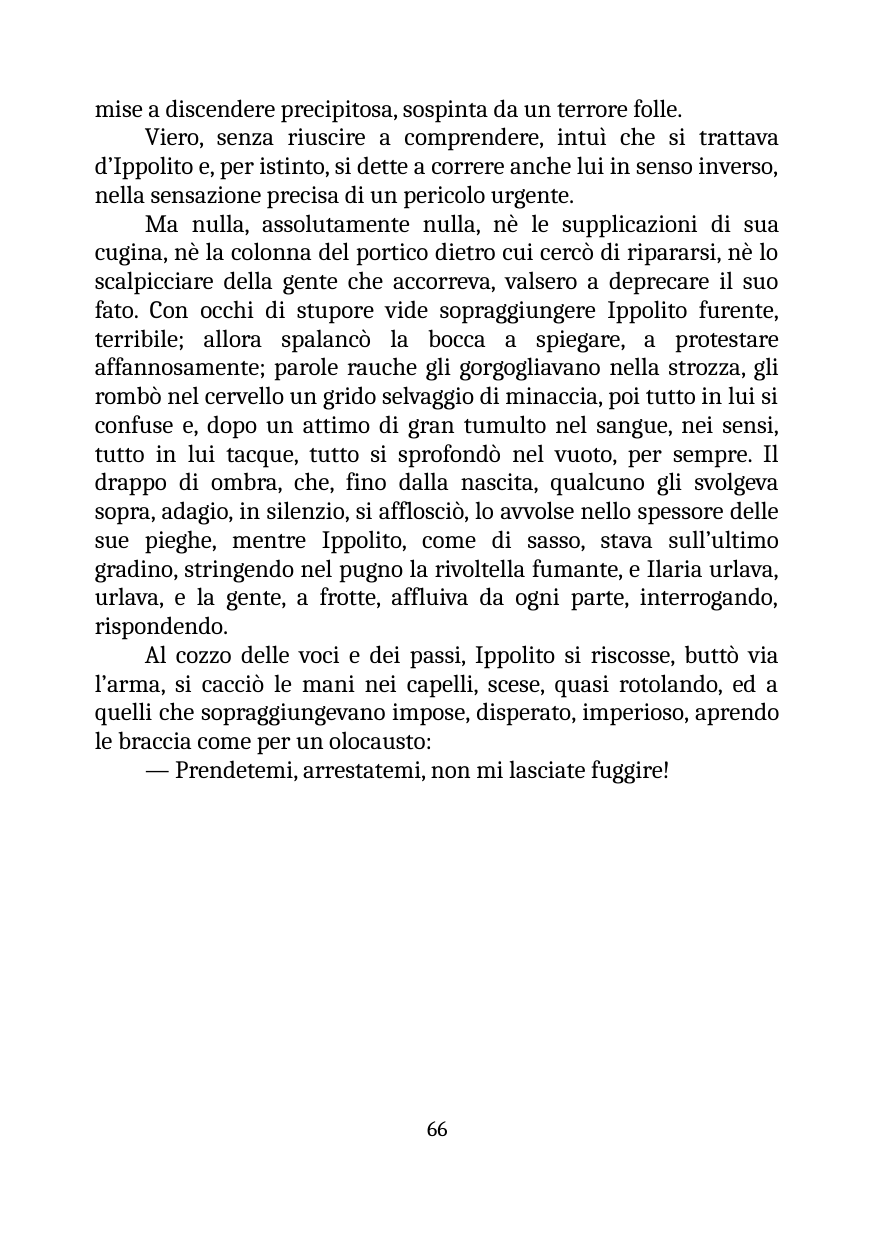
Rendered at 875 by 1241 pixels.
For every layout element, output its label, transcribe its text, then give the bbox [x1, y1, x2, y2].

text mise a discendere precipitosa, sospinta da un terrore folle. [94, 94, 779, 123]
text Ma nulla, assolutamente nulla, nè le supplicazioni di sua cugina, nè la colonna del portico dietro cui cercò di ripararsi, nè lo scalpicciare della gente che accorreva, valsero a deprecare il suo fato. Con occhi di stupore vide sopraggiungere Ippolito furente, terribile; allora spalancò la bocca a spiegare, a protestare affannosamente; parole rauche gli gorgogliavano nella strozza, gli rombò nel cervello un grido selvaggio di minaccia, poi tutto in lui si confuse e, dopo un attimo di gran tumulto nel sangue, nei sensi, tutto in lui tacque, tutto si sprofondò nel vuoto, per sempre. Il drappo di ombra, che, fino dalla nascita, qualcuno gli svolgeva sopra, adagio, in silenzio, si afflosciò, lo avvolse nello spessore delle sue pieghe, mentre Ippolito, come di sasso, stava sull’ultimo gradino, stringendo nel pugno la rivoltella fumante, e Ilaria urlava, urlava, e la gente, a frotte, affluiva da ogni parte, interrogando, rispondendo. [94, 209, 779, 641]
text Viero, senza riuscire a comprendere, intuì che si trattava d’Ippolito e, per istinto, si dette a correre anche lui in senso inverso, nella sensazione precisa di un pericolo urgente. [94, 123, 779, 209]
text — Prendetemi, arrestatemi, non mi lasciate fuggire! [94, 756, 779, 784]
text Al cozzo delle voci e dei passi, Ippolito si riscosse, buttò via l’arma, si cacciò le mani nei capelli, scese, quasi rotolando, ed a quelli che sopraggiungevano impose, disperato, imperioso, aprendo le braccia come per un olocausto: [94, 641, 779, 756]
